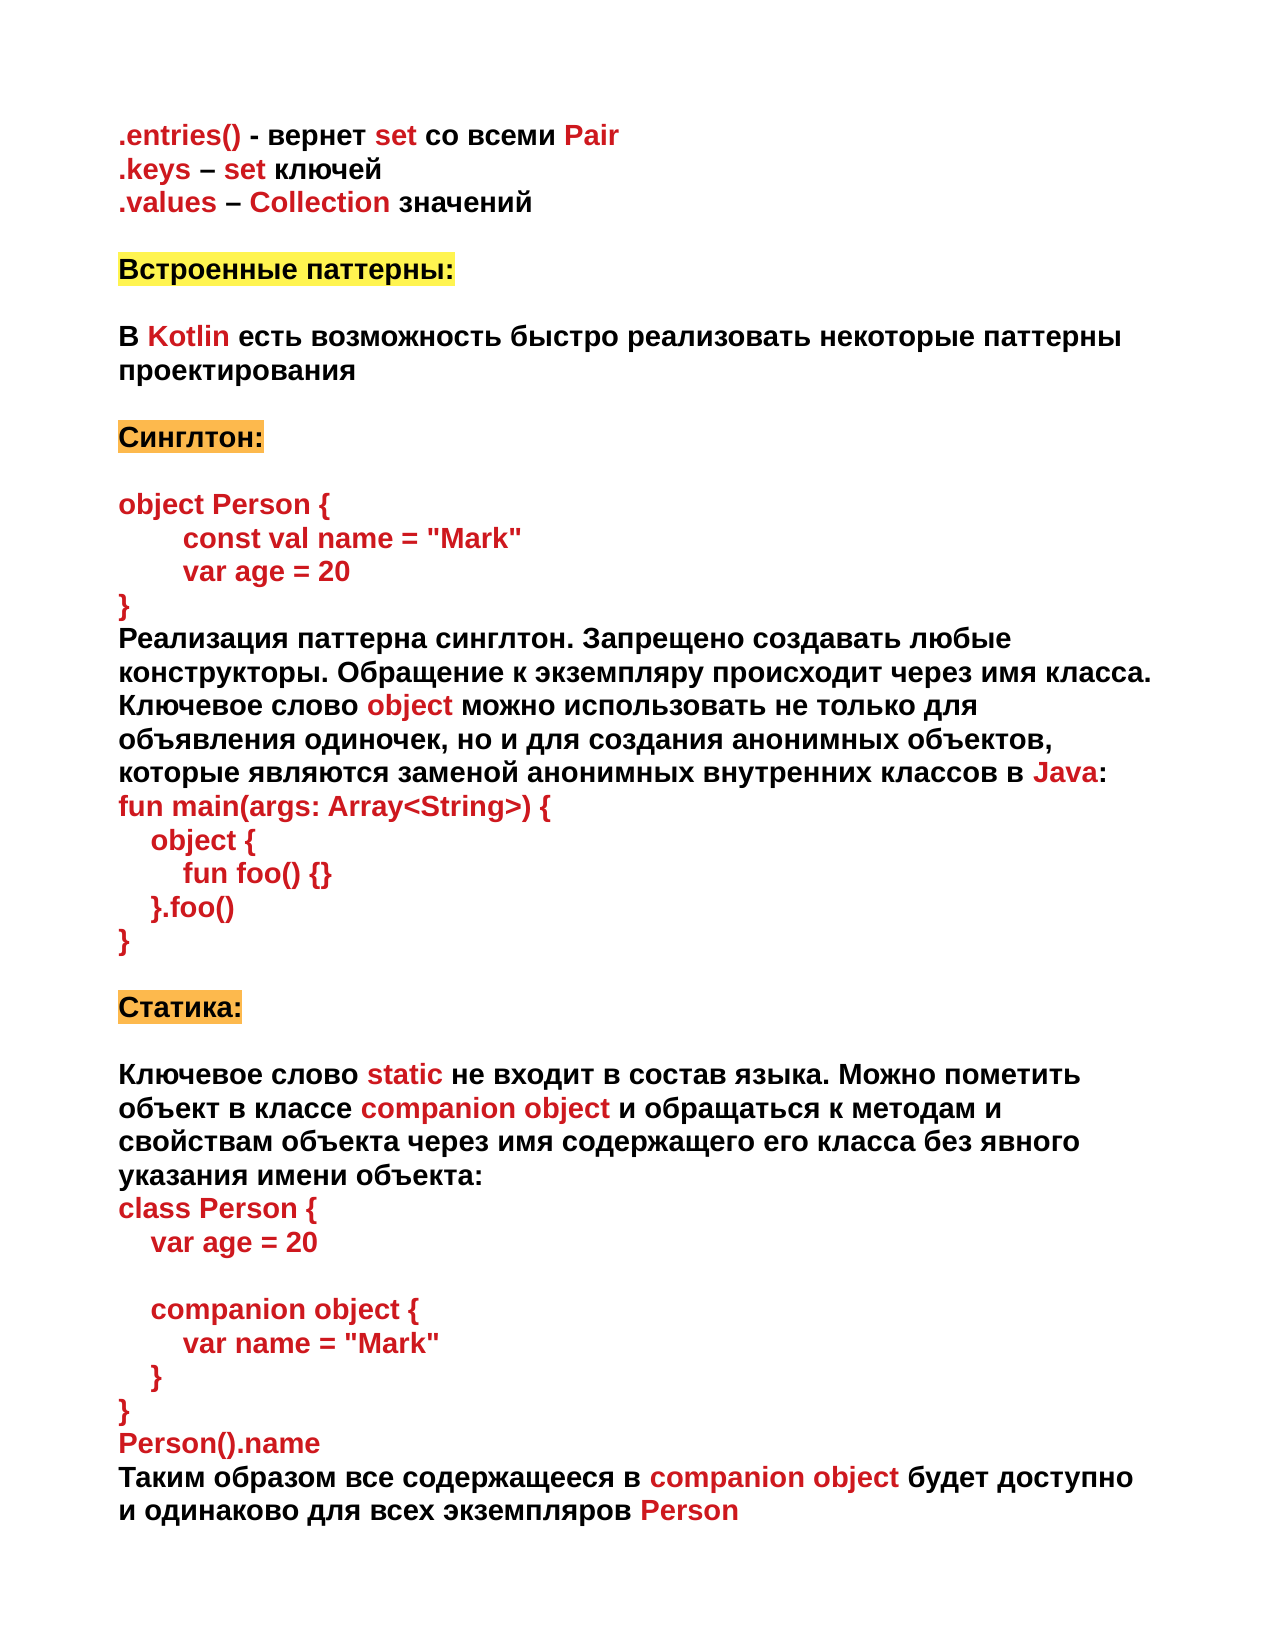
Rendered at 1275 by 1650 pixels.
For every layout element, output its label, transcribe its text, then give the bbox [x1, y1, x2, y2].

text }.foo() [118, 889, 1157, 923]
text object Person { [118, 487, 1157, 521]
text Синглтон: [118, 420, 1157, 453]
text fun main(args: Array<String>) { [118, 789, 1157, 822]
text const val name = "Mark" [118, 521, 1157, 554]
text Статика: [118, 990, 1157, 1024]
text } [118, 588, 1157, 621]
text companion object { [118, 1292, 1157, 1326]
text Ключевое слово static не входит в состав языка. Можно пометить объект в классе companion object и обращаться к методам и свойствам объекта через имя содержащего его класса без явного указания имени объекта: [118, 1057, 1157, 1191]
text var name = "Mark" [118, 1326, 1157, 1359]
text class Person { [118, 1191, 1157, 1225]
text var age = 20 [118, 1225, 1157, 1258]
text .keys – set ключей [118, 152, 1157, 185]
text .values – Collection значений [118, 185, 1157, 219]
text fun foo() {} [118, 856, 1157, 889]
text .entries() - вернет set со всеми Pair [118, 118, 1157, 152]
text object { [118, 822, 1157, 856]
text В Kotlin есть возможность быстро реализовать некоторые паттерны проектирования [118, 319, 1157, 386]
text Таким образом все содержащееся в companion object будет доступно и одинаково для всех экземпляров Person [118, 1460, 1157, 1527]
text } [118, 1359, 1157, 1393]
text var age = 20 [118, 554, 1157, 588]
text Реализация паттерна синглтон. Запрещено создавать любые конструкторы. Обращение к экземпляру происходит через имя класса. Ключевое слово object можно использовать не только для объявления одиночек, но и для создания анонимных объектов, которые являются заменой анонимных внутренних классов в Java: [118, 621, 1157, 789]
text Встроенные паттерны: [118, 252, 1157, 286]
text Person().name [118, 1426, 1157, 1460]
text } [118, 923, 1157, 957]
text } [118, 1393, 1157, 1426]
